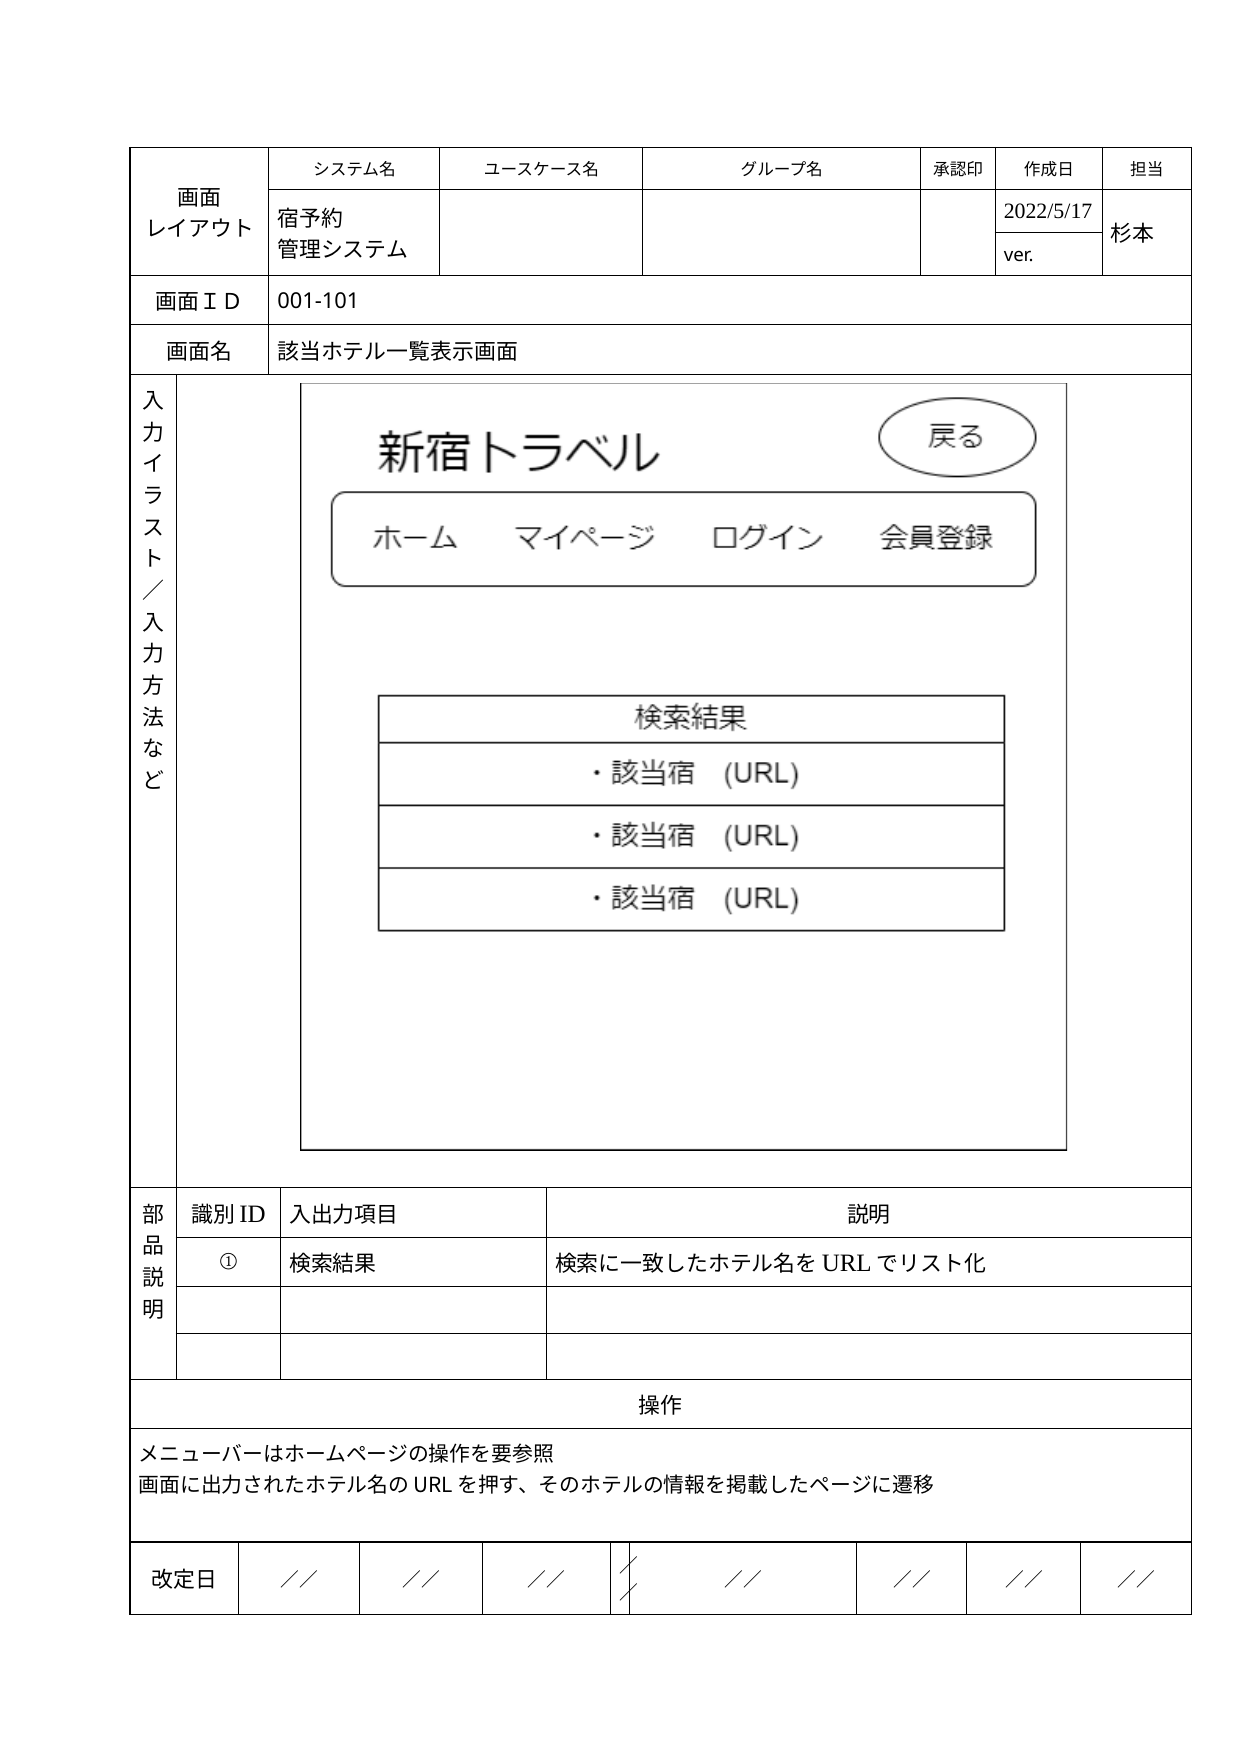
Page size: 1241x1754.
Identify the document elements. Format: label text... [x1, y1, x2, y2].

table_cell ／／ [967, 1543, 1080, 1613]
table_cell [177, 375, 1191, 1187]
table_header 承認印 [921, 148, 995, 189]
table_cell 宿予約 管理システム [269, 190, 439, 275]
table_cell 画面名 [131, 325, 268, 374]
table_cell 検索に一致したホテル名をURLでリスト化 [547, 1238, 1191, 1286]
table_cell 検索結果 [281, 1238, 546, 1286]
table_cell ／／ [360, 1543, 482, 1613]
table_header グループ名 [643, 148, 920, 189]
table_cell ／／ [857, 1543, 966, 1613]
table_cell ／／ [239, 1543, 359, 1613]
table_cell [281, 1334, 546, 1379]
table_header 画面 レイアウト [131, 148, 268, 275]
table_cell 部品説明 [131, 1188, 176, 1379]
table_cell 該当ホテル一覧表示画面 [269, 325, 1191, 374]
table_cell ／／ [611, 1543, 629, 1613]
table_cell 操作 [131, 1380, 1191, 1428]
table_cell [177, 1334, 280, 1379]
table_cell 杉本 [1103, 190, 1191, 275]
table_cell 説明 [547, 1188, 1191, 1237]
table_cell 入出力項目 [281, 1188, 546, 1237]
table_cell メニューバーはホームページの操作を要参照 画面に出力されたホテル名のURLを押す、そのホテルの情報を掲載したページに遷移 [131, 1429, 1191, 1541]
table_cell [440, 190, 642, 275]
table_cell ／／ [630, 1543, 856, 1613]
table_header 担当 [1103, 148, 1191, 189]
table_cell ver. [996, 233, 1102, 275]
table_cell [281, 1287, 546, 1332]
table_cell 001-101 [269, 276, 1191, 324]
table_header 作成日 [996, 148, 1102, 189]
table_header システム名 [269, 148, 439, 189]
table_cell ① [177, 1238, 280, 1286]
table_cell [547, 1334, 1191, 1379]
table_cell 識別ID [177, 1188, 280, 1237]
table_header ユースケース名 [440, 148, 642, 189]
table_cell 改定日 [131, 1543, 238, 1613]
table_cell [547, 1287, 1191, 1332]
picture [300, 383, 1068, 1151]
table_cell [643, 190, 920, 275]
table_cell ／／ [483, 1543, 610, 1613]
table_cell ／／ [1081, 1543, 1191, 1613]
table_cell 2022/5/17 [996, 190, 1102, 232]
table_cell 画面ＩＤ [131, 276, 268, 324]
table_cell [177, 1287, 280, 1332]
table_cell [921, 190, 995, 275]
table_cell 入力イラスト／入力方法など [131, 375, 176, 1187]
